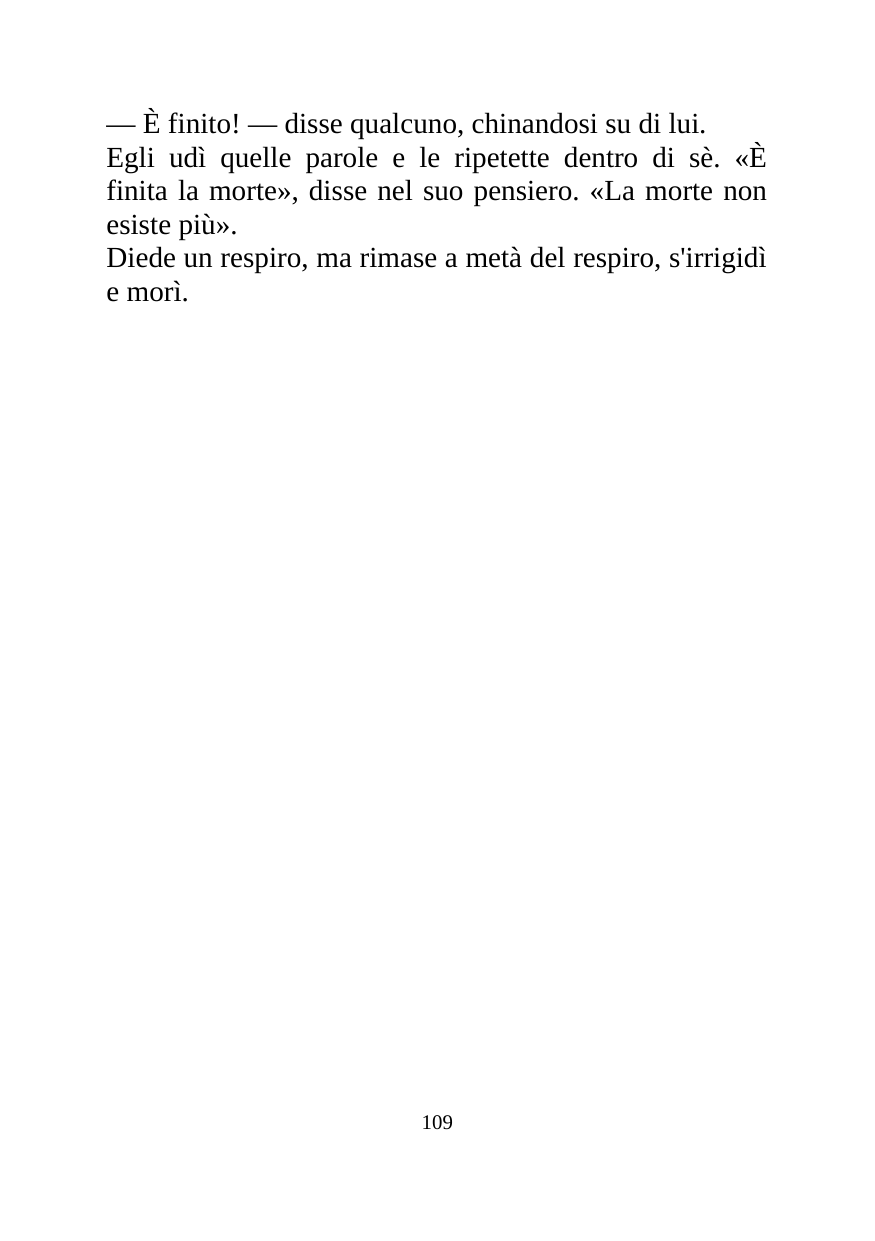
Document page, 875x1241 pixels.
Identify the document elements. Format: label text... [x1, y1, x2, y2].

text Diede un respiro, ma rimase a metà del respiro, s'irrigidì e morì. [106, 240, 768, 307]
text Egli udì quelle parole e le ripetette dentro di sè. «È finita la morte», disse nel suo pensiero. «La morte non esiste più». [106, 140, 768, 240]
text — È finito! — disse qualcuno, chinandosi su di lui. [106, 106, 768, 140]
